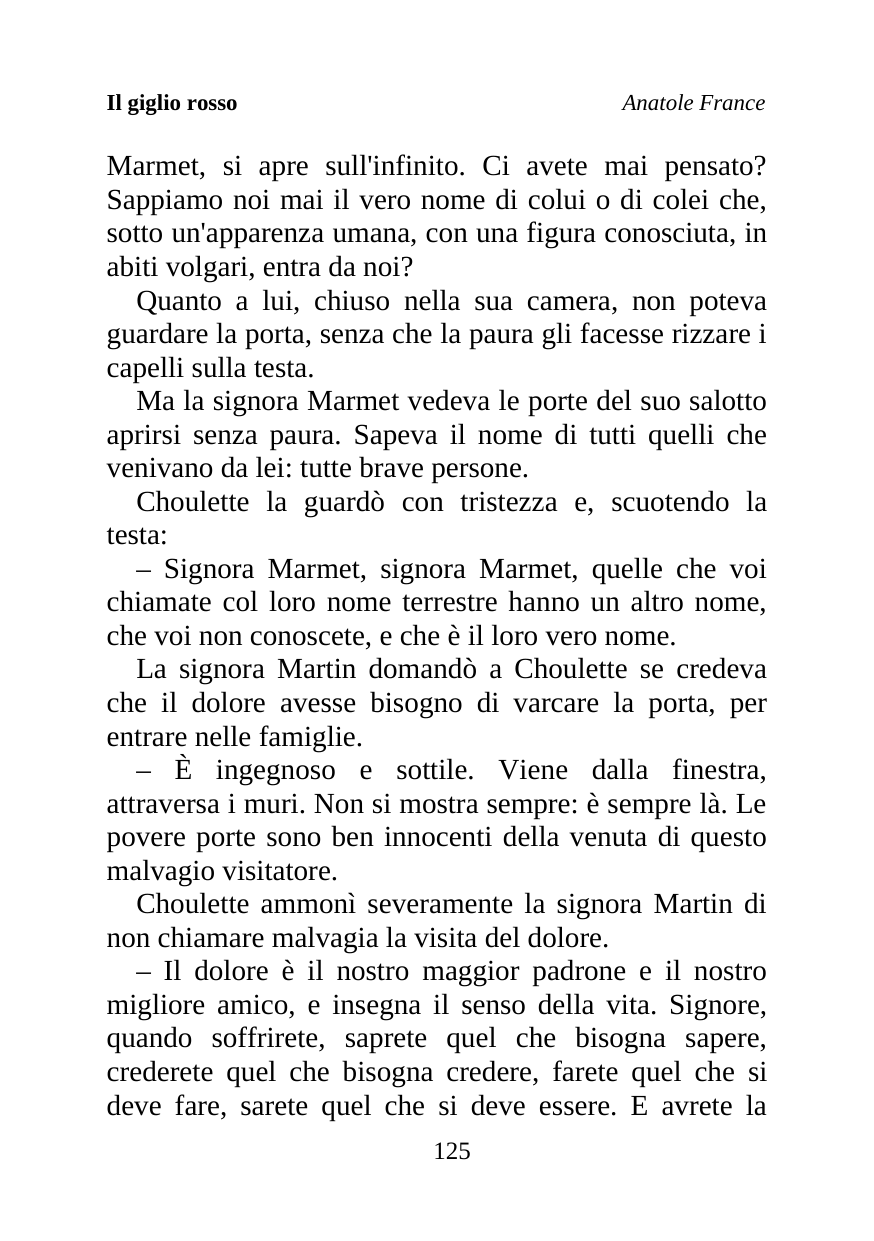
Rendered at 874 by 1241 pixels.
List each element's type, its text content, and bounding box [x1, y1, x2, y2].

text Choulette ammonì severamente la signora Martin di non chiamare malvagia la visita del dolore. [106, 886, 768, 953]
text Marmet, si apre sull'infinito. Ci avete mai pensato? Sappiamo noi mai il vero nome di colui o di colei che, sotto un'apparenza umana, con una figura conosciuta, in abiti volgari, entra da noi? [106, 148, 768, 283]
text – Signora Marmet, signora Marmet, quelle che voi chiamate col loro nome terrestre hanno un altro nome, che voi non conoscete, e che è il loro vero nome. [106, 551, 768, 652]
text – Il dolore è il nostro maggior padrone e il nostro migliore amico, e insegna il senso della vita. Signore, quando soffrirete, saprete quel che bisogna sapere, crederete quel che bisogna credere, farete quel che si deve fare, sarete quel che si deve essere. E avrete la [106, 953, 768, 1121]
text Ma la signora Marmet vedeva le porte del suo salotto aprirsi senza paura. Sapeva il nome di tutti quelli che venivano da lei: tutte brave persone. [106, 383, 768, 484]
text Choulette la guardò con tristezza e, scuotendo la testa: [106, 484, 768, 551]
text Quanto a lui, chiuso nella sua camera, non poteva guardare la porta, senza che la paura gli facesse rizzare i capelli sulla testa. [106, 283, 768, 383]
text – È ingegnoso e sottile. Viene dalla finestra, attraversa i muri. Non si mostra sempre: è sempre là. Le povere porte sono ben innocenti della venuta di questo malvagio visitatore. [106, 752, 768, 886]
text La signora Martin domandò a Choulette se credeva che il dolore avesse bisogno di varcare la porta, per entrare nelle famiglie. [106, 652, 768, 752]
